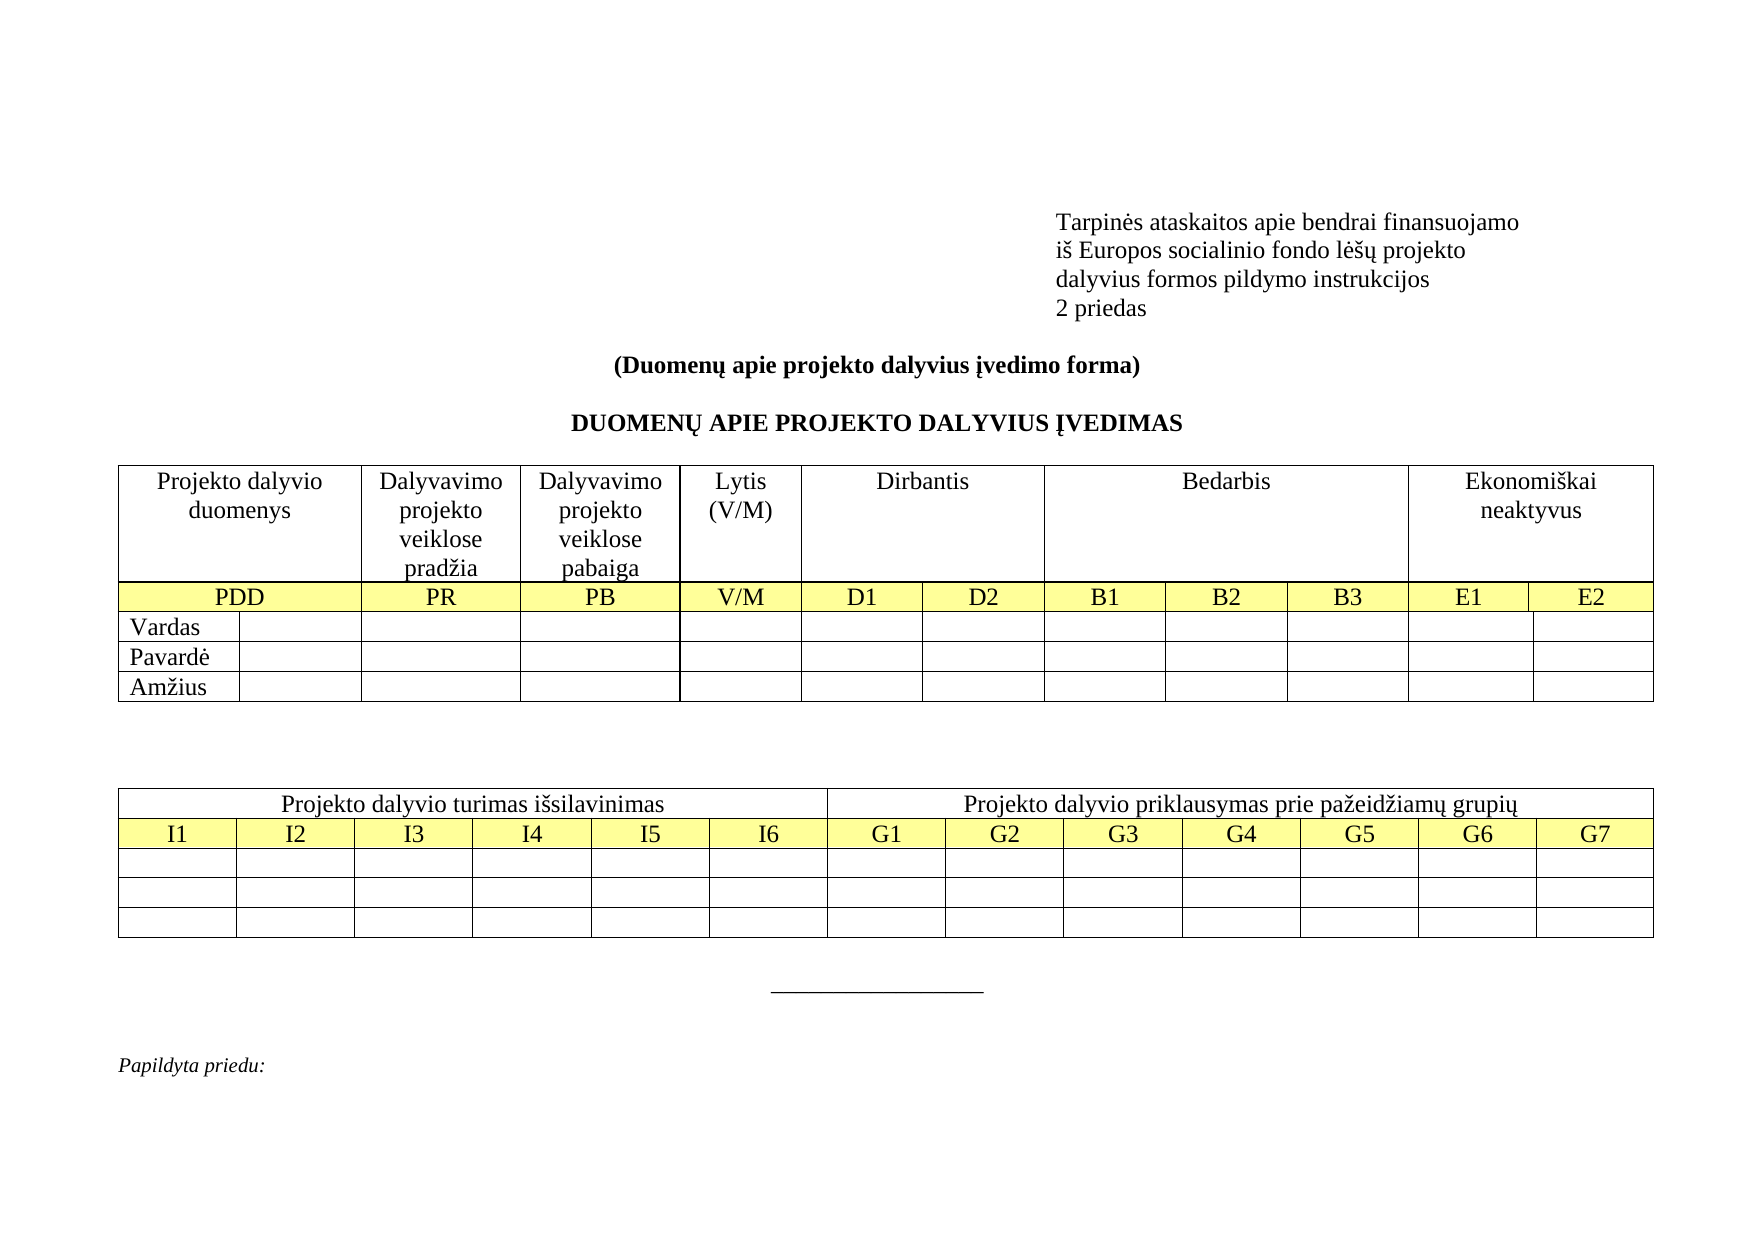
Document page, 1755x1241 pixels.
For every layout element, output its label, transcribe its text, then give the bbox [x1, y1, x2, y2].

table_cell [710, 849, 827, 877]
table_cell [1301, 849, 1418, 877]
table_cell [473, 878, 591, 907]
table_cell [521, 672, 679, 701]
table_cell [362, 612, 520, 641]
table_cell I1 [119, 819, 236, 847]
text 2 priedas [1056, 293, 1636, 322]
table_cell [1045, 672, 1165, 701]
table_cell [1537, 878, 1653, 907]
table_cell [355, 849, 472, 877]
table_cell [802, 672, 922, 701]
table_cell [119, 878, 236, 907]
table_cell G5 [1301, 819, 1418, 847]
table_cell [1419, 878, 1536, 907]
table_cell [1064, 908, 1182, 937]
table_cell [1409, 672, 1533, 701]
table_cell I3 [355, 819, 472, 847]
table_header Lytis (V/M) [681, 466, 801, 581]
table_cell PB [521, 583, 679, 611]
table_cell [923, 642, 1044, 671]
table_cell [1409, 612, 1533, 641]
table_cell [1166, 642, 1287, 671]
table_cell [1419, 908, 1536, 937]
text Papildyta priedu: [118, 1053, 1636, 1077]
table_cell I6 [710, 819, 827, 847]
table_cell [240, 612, 361, 641]
table_cell [946, 849, 1063, 877]
table_cell [1288, 672, 1408, 701]
table_cell [237, 878, 354, 907]
table_cell Amžius [119, 672, 239, 701]
table_cell [362, 672, 520, 701]
table_cell G7 [1537, 819, 1653, 847]
table_cell I5 [592, 819, 709, 847]
table_cell [1183, 908, 1300, 937]
table_cell [923, 612, 1044, 641]
table_cell [1288, 642, 1408, 671]
table_cell [1045, 612, 1165, 641]
table_cell [681, 612, 801, 641]
table_cell [1183, 849, 1300, 877]
table_cell [681, 672, 801, 701]
table_cell V/M [681, 583, 801, 611]
table_cell [237, 849, 354, 877]
table_cell [592, 849, 709, 877]
text DUOMENŲ APIE PROJEKTO DALYVIUS ĮVEDIMAS [118, 408, 1636, 437]
table_cell [1409, 642, 1533, 671]
table_cell G6 [1419, 819, 1536, 847]
table_cell D1 [802, 583, 922, 611]
table_header Projekto dalyvio turimas išsilavinimas [119, 789, 827, 818]
table_cell G4 [1183, 819, 1300, 847]
text _________________ [118, 967, 1636, 995]
table_cell [1534, 672, 1653, 701]
table_cell [473, 908, 591, 937]
table_cell [355, 908, 472, 937]
table_cell [710, 878, 827, 907]
table_header Bedarbis [1045, 466, 1408, 581]
table_cell [1419, 849, 1536, 877]
table_cell D2 [923, 583, 1044, 611]
table_cell [802, 612, 922, 641]
table_cell [1166, 672, 1287, 701]
text (Duomenų apie projekto dalyvius įvedimo forma) [118, 350, 1636, 379]
table_cell [362, 642, 520, 671]
table_cell Pavardė [119, 642, 239, 671]
table_cell [355, 878, 472, 907]
table_cell [592, 908, 709, 937]
table_cell G1 [828, 819, 945, 847]
table_cell [1301, 908, 1418, 937]
table_cell B1 [1045, 583, 1165, 611]
table_cell I4 [473, 819, 591, 847]
table_header Dalyvavimo projekto veiklose pabaiga [521, 466, 679, 581]
table_cell [802, 642, 922, 671]
table_cell E2 [1529, 583, 1653, 611]
table_cell [828, 908, 945, 937]
table_cell E1 [1409, 583, 1528, 611]
table_header Dalyvavimo projekto veiklose pradžia [362, 466, 520, 581]
table_cell G2 [946, 819, 1063, 847]
table_cell [1534, 612, 1653, 641]
table_cell [1183, 878, 1300, 907]
table_cell [1064, 849, 1182, 877]
table_header Projekto dalyvio duomenys [119, 466, 361, 581]
table_cell [1288, 612, 1408, 641]
table_cell PR [362, 583, 520, 611]
table_cell [521, 642, 679, 671]
table_header Dirbantis [802, 466, 1044, 581]
table_cell I2 [237, 819, 354, 847]
table_cell B2 [1166, 583, 1287, 611]
table_cell [119, 908, 236, 937]
table_cell [1534, 642, 1653, 671]
table_cell [828, 878, 945, 907]
table_header Ekonomiškai neaktyvus [1409, 466, 1653, 581]
table_cell [240, 672, 361, 701]
table_header Projekto dalyvio priklausymas prie pažeidžiamų grupių [828, 789, 1653, 818]
table_cell [521, 612, 679, 641]
text dalyvius formos pildymo instrukcijos [1056, 264, 1636, 293]
table_cell [828, 849, 945, 877]
text iš Europos socialinio fondo lėšų projekto [1056, 235, 1636, 264]
table_cell [119, 849, 236, 877]
text Tarpinės ataskaitos apie bendrai finansuojamo [1056, 207, 1636, 235]
table_cell [1064, 878, 1182, 907]
table_cell [710, 908, 827, 937]
table_cell [946, 908, 1063, 937]
table_cell [946, 878, 1063, 907]
table_cell [923, 672, 1044, 701]
table_cell [1537, 849, 1653, 877]
table_cell [1045, 642, 1165, 671]
table_cell B3 [1288, 583, 1408, 611]
table_cell [681, 642, 801, 671]
table_cell [240, 642, 361, 671]
table_cell [1537, 908, 1653, 937]
table_cell [1166, 612, 1287, 641]
table_cell G3 [1064, 819, 1182, 847]
table_cell [1301, 878, 1418, 907]
table_cell [473, 849, 591, 877]
table_cell Vardas [119, 612, 239, 641]
table_cell [237, 908, 354, 937]
table_cell [592, 878, 709, 907]
table_cell PDD [119, 583, 361, 611]
